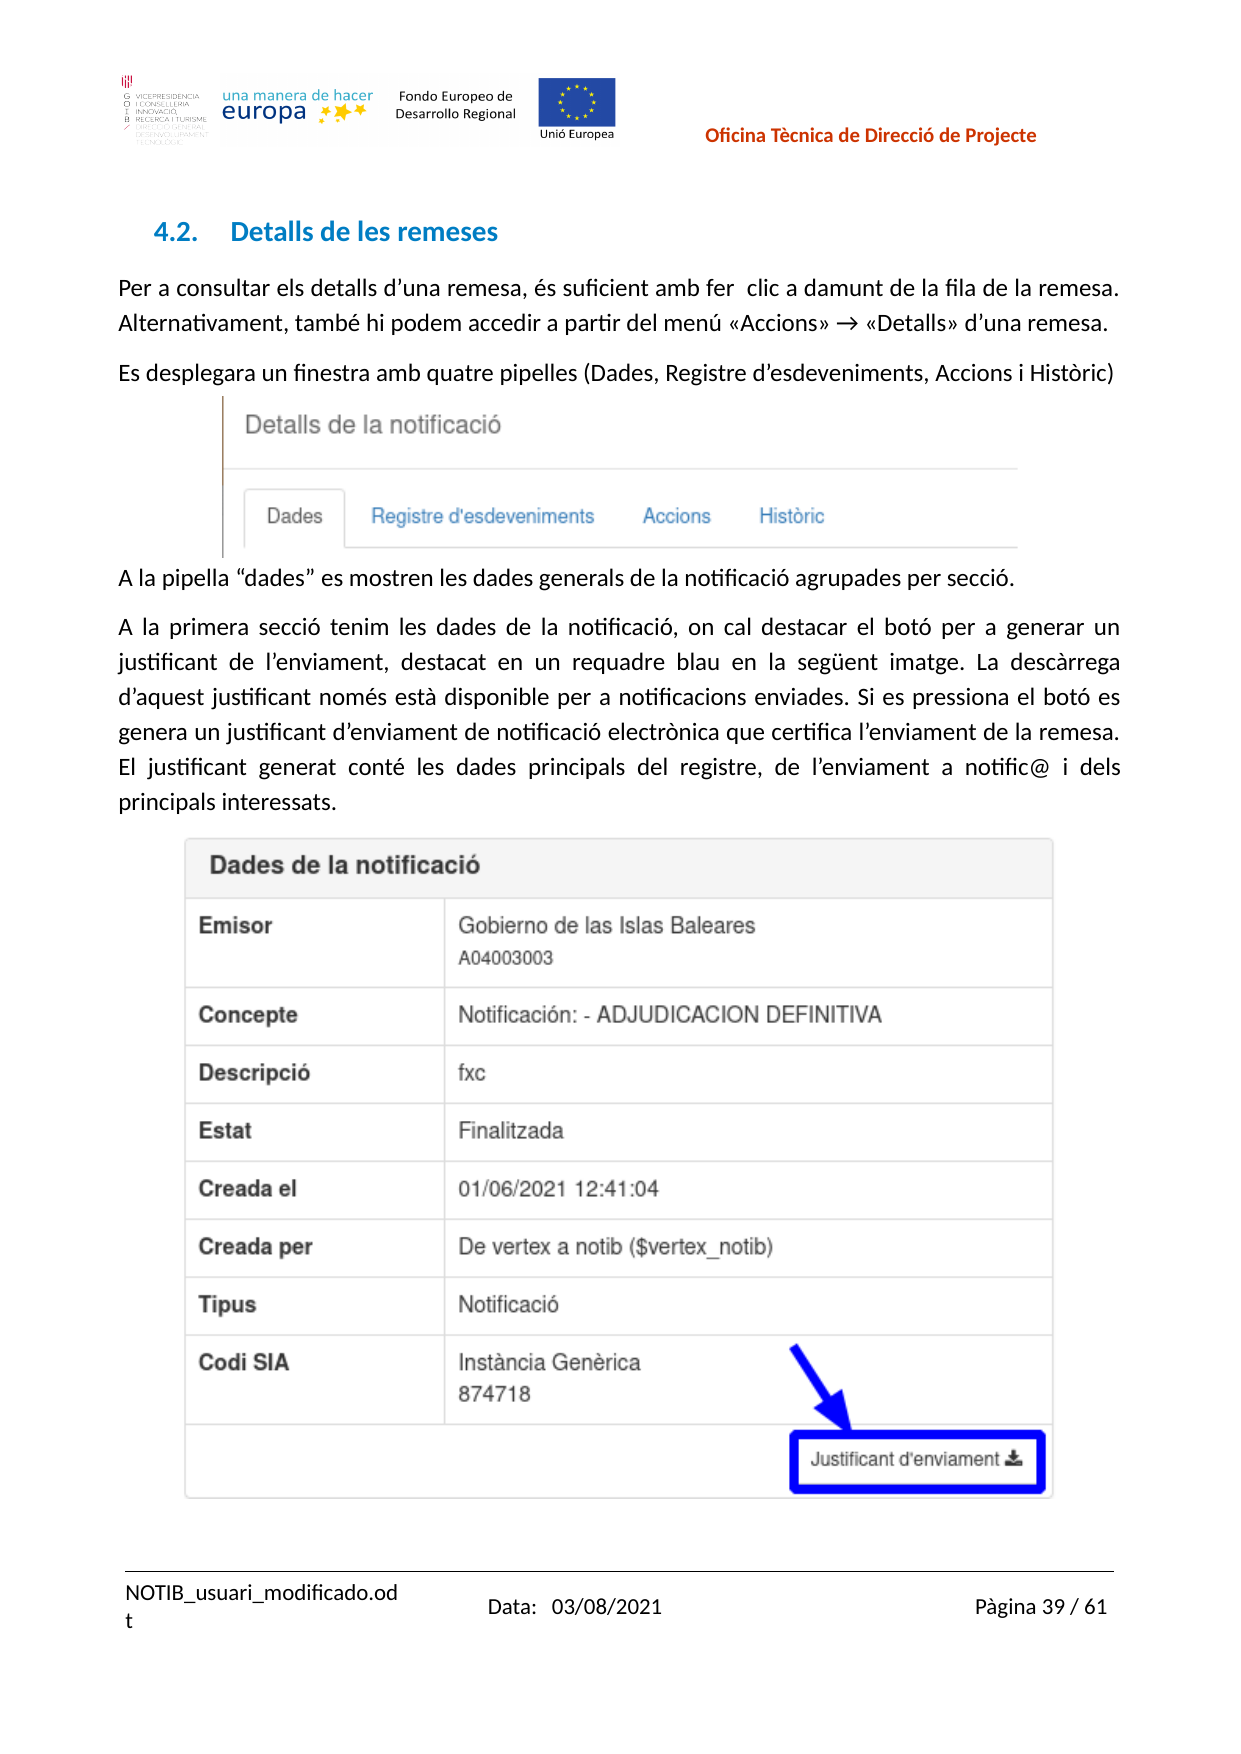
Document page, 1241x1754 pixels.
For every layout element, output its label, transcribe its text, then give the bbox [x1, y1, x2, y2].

picture [222, 396, 1018, 558]
text A la primera secció tenim les dades de la notificació, on cal destacar el botó per a generar un justificant de l’enviament, destacat en un requadre blau en la següent imatge. La descàrrega d’aquest justificant només està disponible per a notificacions enviades. Si es pressiona el botó es genera un justificant d’enviament de notificació electrònica que certifica l’enviament de la remesa. El justificant generat conté les dades principals del registre, de l’enviament a notific@ i dels principals interessats. [118, 611, 1122, 817]
picture [183, 836, 1057, 1499]
picture [219, 73, 621, 147]
subtitle Detalls de les remeses [153, 213, 1122, 249]
text A la pipella “dades” es mostren les dades generals de la notificació agrupades per secció. [118, 558, 1122, 592]
text Per a consultar els detalls d’una remesa, és suficient amb fer clic a damunt de la fila de la remesa. Alternativament, també hi podem accedir a partir del menú «Accions» → «Detalls» d’una remesa. [118, 272, 1122, 338]
picture [118, 73, 213, 147]
text Es desplegara un finestra amb quatre pipelles (Dades, Registre d’esdeveniments, Accions i Històric) [118, 357, 1122, 387]
